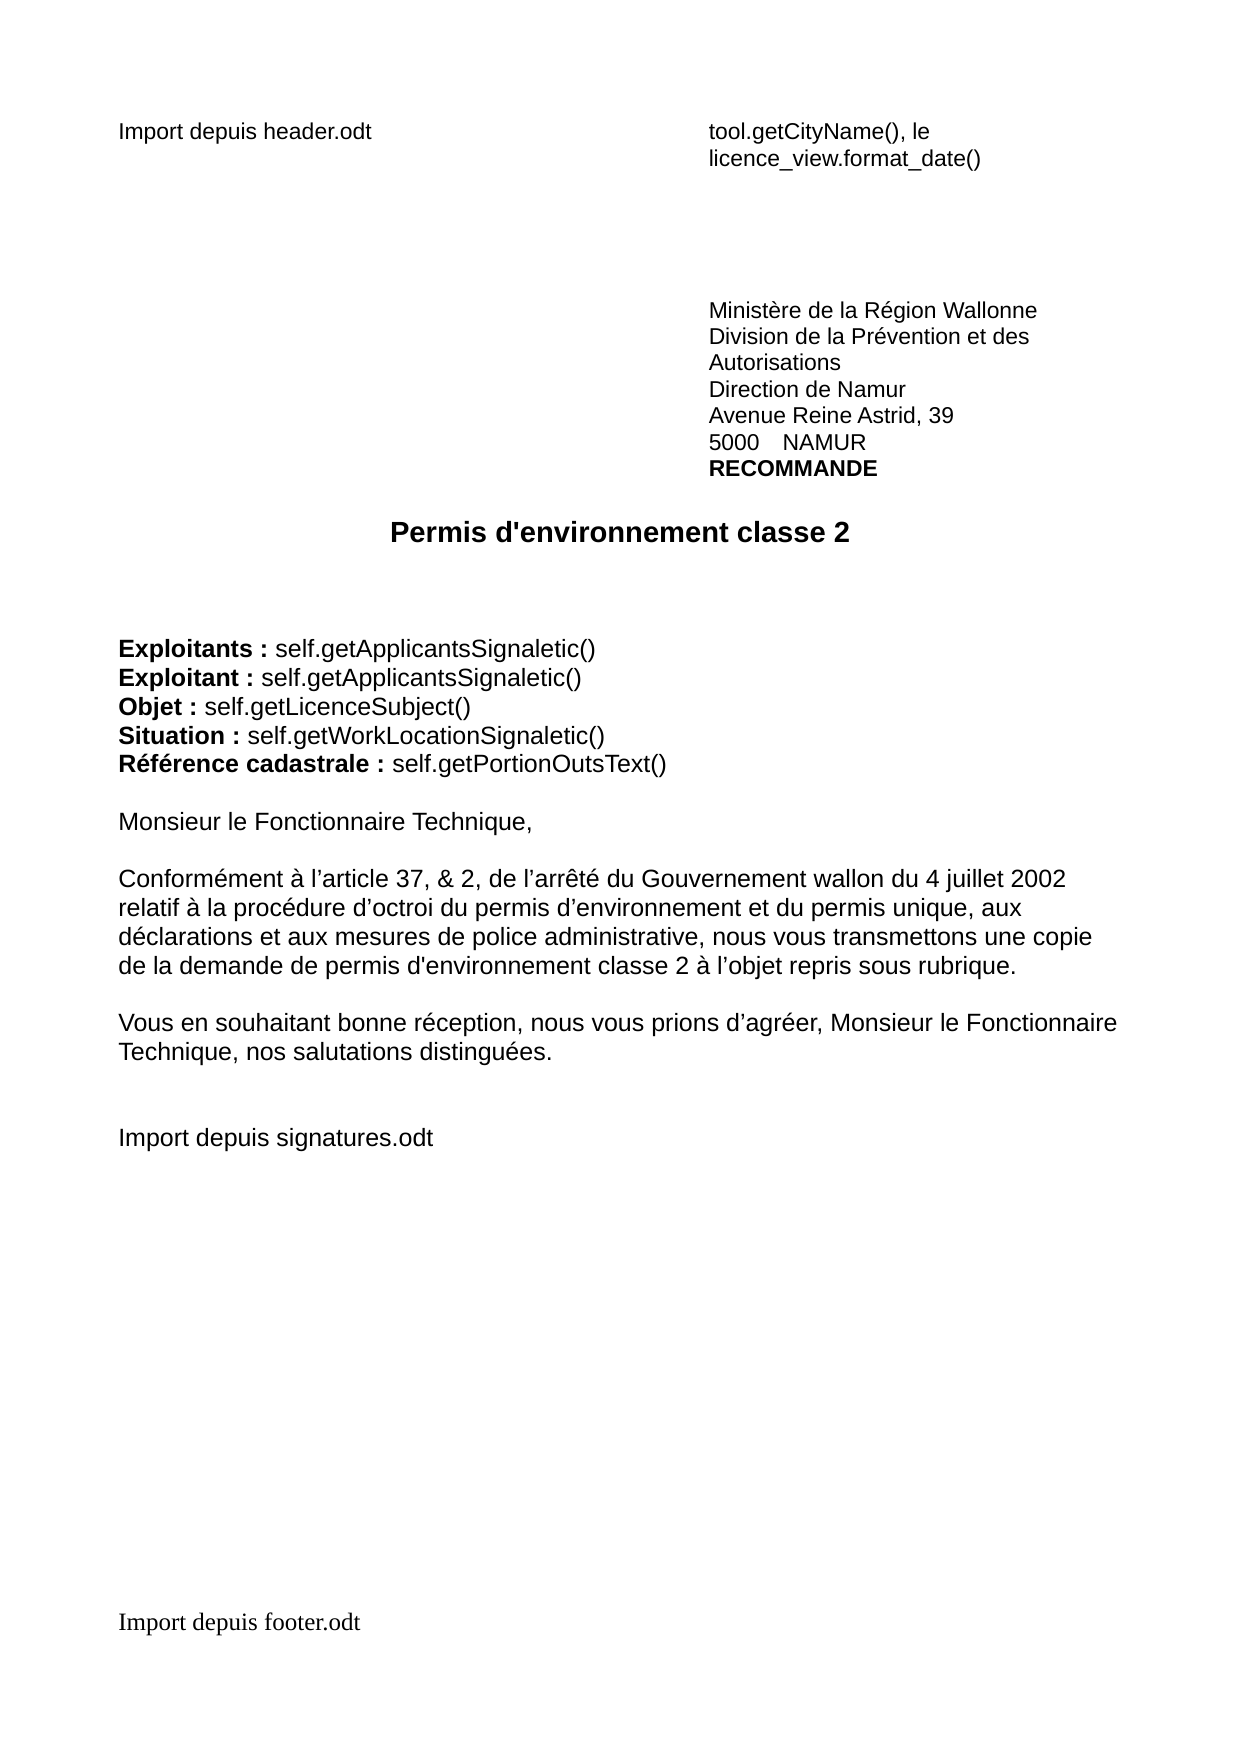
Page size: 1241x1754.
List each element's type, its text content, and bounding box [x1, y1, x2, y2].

table_header Import depuis header.odt [118, 118, 708, 481]
table_header tool.getCityName(), le licence_view.format_date() Ministère de la Région Wallonne Division de la Prévention et des Autorisations Direction de Namur Avenue Reine Astrid, 39 5000 NAMUR RECOMMANDE [709, 118, 1123, 481]
text Objet : self.getLicenceSubject() [118, 692, 1122, 721]
text Situation : self.getWorkLocationSignaletic() [118, 721, 1122, 749]
text Référence cadastrale : self.getPortionOutsText() [118, 749, 1122, 778]
text Conformément à l’article 37, & 2, de l’arrêté du Gouvernement wallon du 4 juillet 2002 relatif à la procédure d’octroi du permis d’environnement et du permis unique, aux déclarations et aux mesures de police administrative, nous vous transmettons une copie de la demande de permis d'environnement classe 2 à l’objet repris sous rubrique. [118, 864, 1122, 979]
text Vous en souhaitant bonne réception, nous vous prions d’agréer, Monsieur le Fonctionnaire Technique, nos salutations distinguées. [118, 1008, 1122, 1066]
text Exploitant : self.getApplicantsSignaletic() [118, 663, 1122, 692]
title Permis d'environnement classe 2 [118, 515, 1122, 548]
text Monsieur le Fonctionnaire Technique, [118, 807, 1122, 836]
text Import depuis signatures.odt [118, 1123, 1122, 1152]
text Exploitants : self.getApplicantsSignaletic() [118, 634, 1122, 663]
